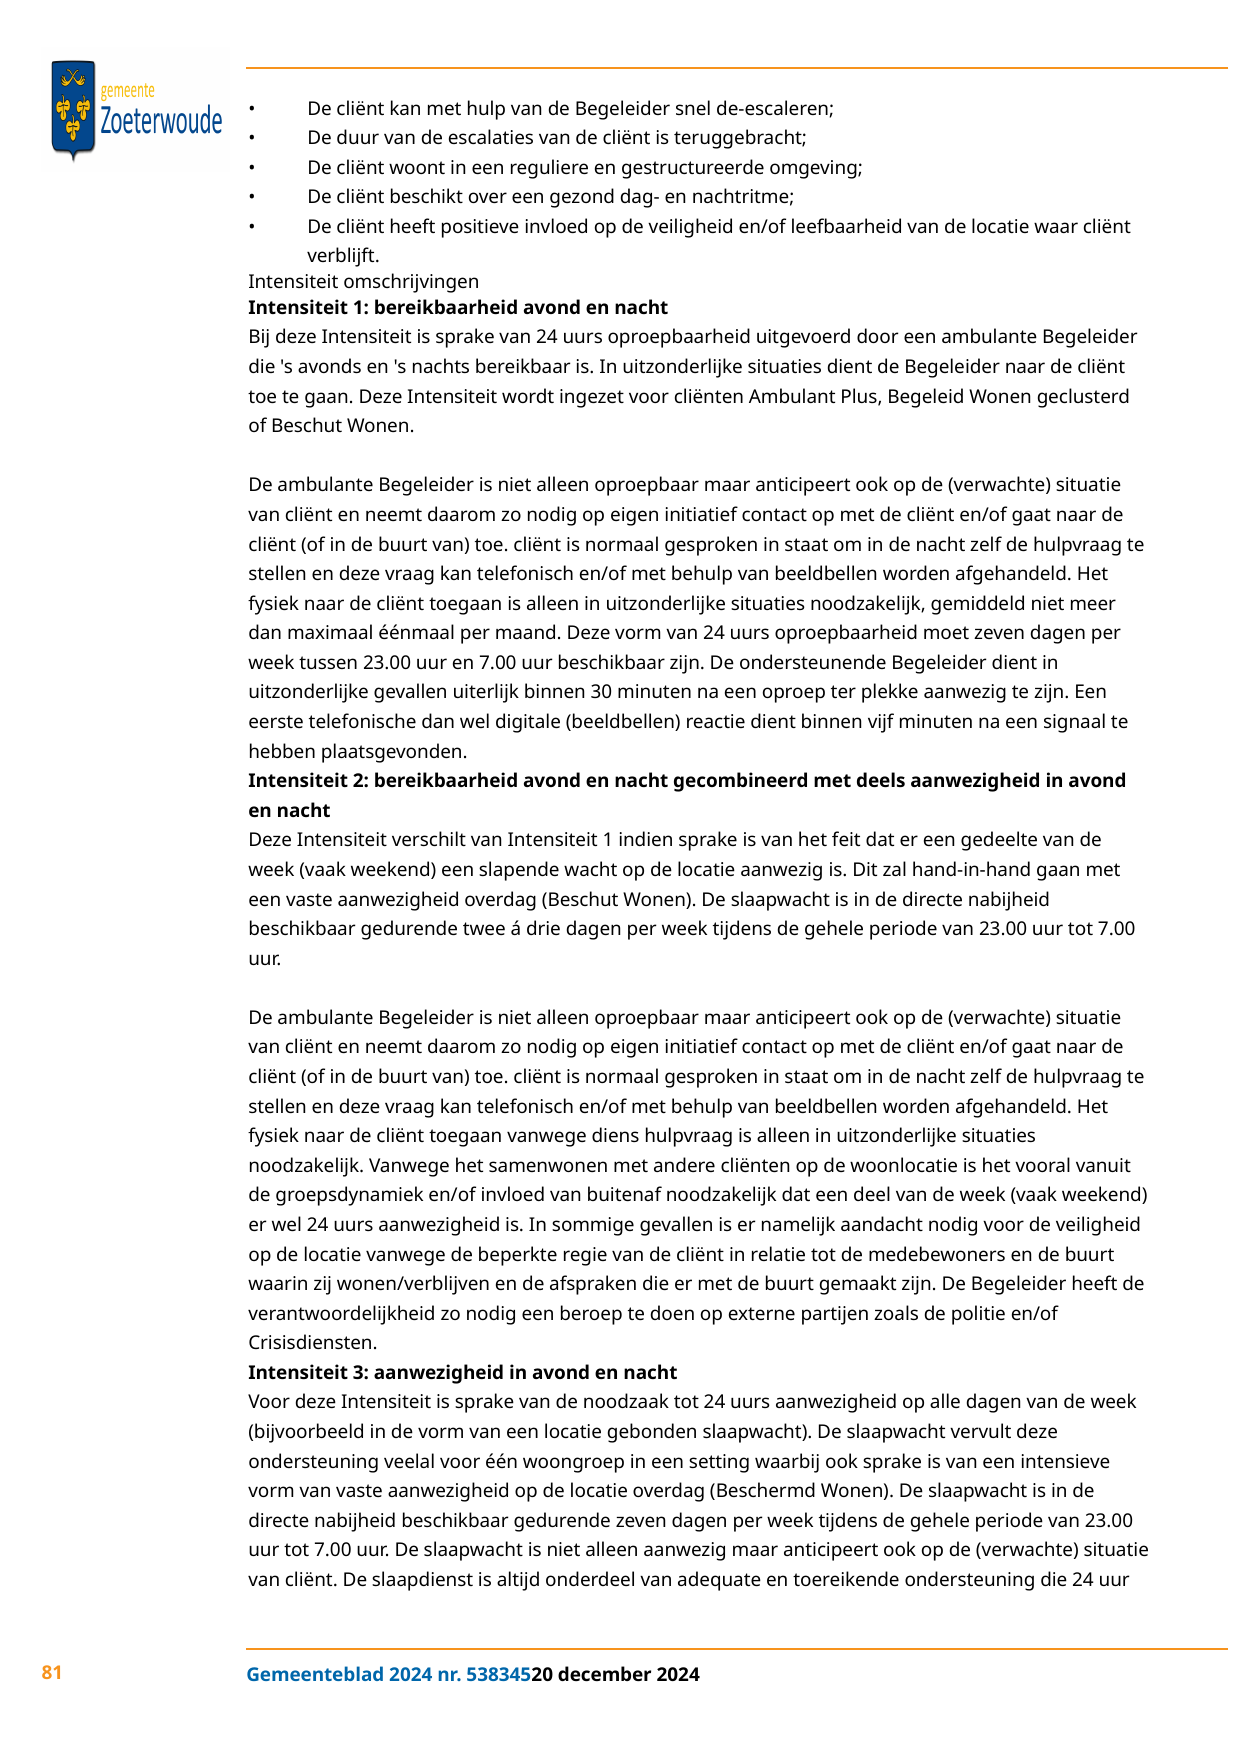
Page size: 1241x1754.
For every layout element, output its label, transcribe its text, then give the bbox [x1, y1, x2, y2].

table_cell De cliënt kan met hulp van de Begeleider snel de-escaleren; De duur van de escalaties van de cliënt is teruggebracht; De cliënt woont in een reguliere en gestructureerde omgeving; De cliënt beschikt over een gezond dag- en nachtritme; De cliënt heeft positieve invloed op de veiligheid en/of leefbaarheid van de locatie waar cliënt verblijft. [248, 95, 1152, 268]
table_cell Intensiteit 1: bereikbaarheid avond en nacht Bij deze Intensiteit is sprake van 24 uurs oproepbaarheid uitgevoerd door een ambulante Begeleider die 's avonds en 's nachts bereikbaar is. In uitzonderlijke situaties dient de Begeleider naar de cliënt toe te gaan. Deze Intensiteit wordt ingezet voor cliënten Ambulant Plus, Begeleid Wonen geclusterd of Beschut Wonen. De ambulante Begeleider is niet alleen oproepbaar maar anticipeert ook op de (verwachte) situatie van cliënt en neemt daarom zo nodig op eigen initiatief contact op met de cliënt en/of gaat naar de cliënt (of in de buurt van) toe. cliënt is normaal gesproken in staat om in de nacht zelf de hulpvraag te stellen en deze vraag kan telefonisch en/of met behulp van beeldbellen worden afgehandeld. Het fysiek naar de cliënt toegaan is alleen in uitzonderlijke situaties noodzakelijk, gemiddeld niet meer dan maximaal éénmaal per maand. Deze vorm van 24 uurs oproepbaarheid moet zeven dagen per week tussen 23.00 uur en 7.00 uur beschikbaar zijn. De ondersteunende Begeleider dient in uitzonderlijke gevallen uiterlijk binnen 30 minuten na een oproep ter plekke aanwezig te zijn. Een eerste telefonische dan wel digitale (beeldbellen) reactie dient binnen vijf minuten na een signaal te hebben plaatsgevonden. Intensiteit 2: bereikbaarheid avond en nacht gecombineerd met deels aanwezigheid in avond en nacht Deze Intensiteit verschilt van Intensiteit 1 indien sprake is van het feit dat er een gedeelte van de week (vaak weekend) een slapende wacht op de locatie aanwezig is. Dit zal hand-in-hand gaan met een vaste aanwezigheid overdag (Beschut Wonen). De slaapwacht is in de directe nabijheid beschikbaar gedurende twee á drie dagen per week tijdens de gehele periode van 23.00 uur tot 7.00 uur. De ambulante Begeleider is niet alleen oproepbaar maar anticipeert ook op de (verwachte) situatie van cliënt en neemt daarom zo nodig op eigen initiatief contact op met de cliënt en/of gaat naar de cliënt (of in de buurt van) toe. cliënt is normaal gesproken in staat om in de nacht zelf de hulpvraag te stellen en deze vraag kan telefonisch en/of met behulp van beeldbellen worden afgehandeld. Het fysiek naar de cliënt toegaan vanwege diens hulpvraag is alleen in uitzonderlijke situaties noodzakelijk. Vanwege het samenwonen met andere cliënten op de woonlocatie is het vooral vanuit de groepsdynamiek en/of invloed van buitenaf noodzakelijk dat een deel van de week (vaak weekend) er wel 24 uurs aanwezigheid is. In sommige gevallen is er namelijk aandacht nodig voor de veiligheid op de locatie vanwege de beperkte regie van de cliënt in relatie tot de medebewoners en de buurt waarin zij wonen/verblijven en de afspraken die er met de buurt gemaakt zijn. De Begeleider heeft de verantwoordelijkheid zo nodig een beroep te doen op externe partijen zoals de politie en/of Crisisdiensten. Intensiteit 3: aanwezigheid in avond en nacht Voor deze Intensiteit is sprake van de noodzaak tot 24 uurs aanwezigheid op alle dagen van de week (bijvoorbeeld in de vorm van een locatie gebonden slaapwacht). De slaapwacht vervult deze ondersteuning veelal voor één woongroep in een setting waarbij ook sprake is van een intensieve vorm van vaste aanwezigheid op de locatie overdag (Beschermd Wonen). De slaapwacht is in de directe nabijheid beschikbaar gedurende zeven dagen per week tijdens de gehele periode van 23.00 uur tot 7.00 uur. De slaapwacht is niet alleen aanwezig maar anticipeert ook op de (verwachte) situatie van cliënt. De slaapdienst is altijd onderdeel van adequate en toereikende ondersteuning die 24 uur [248, 294, 1152, 1592]
table_cell Intensiteit omschrijvingen [248, 269, 1152, 294]
picture [41, 47, 231, 172]
